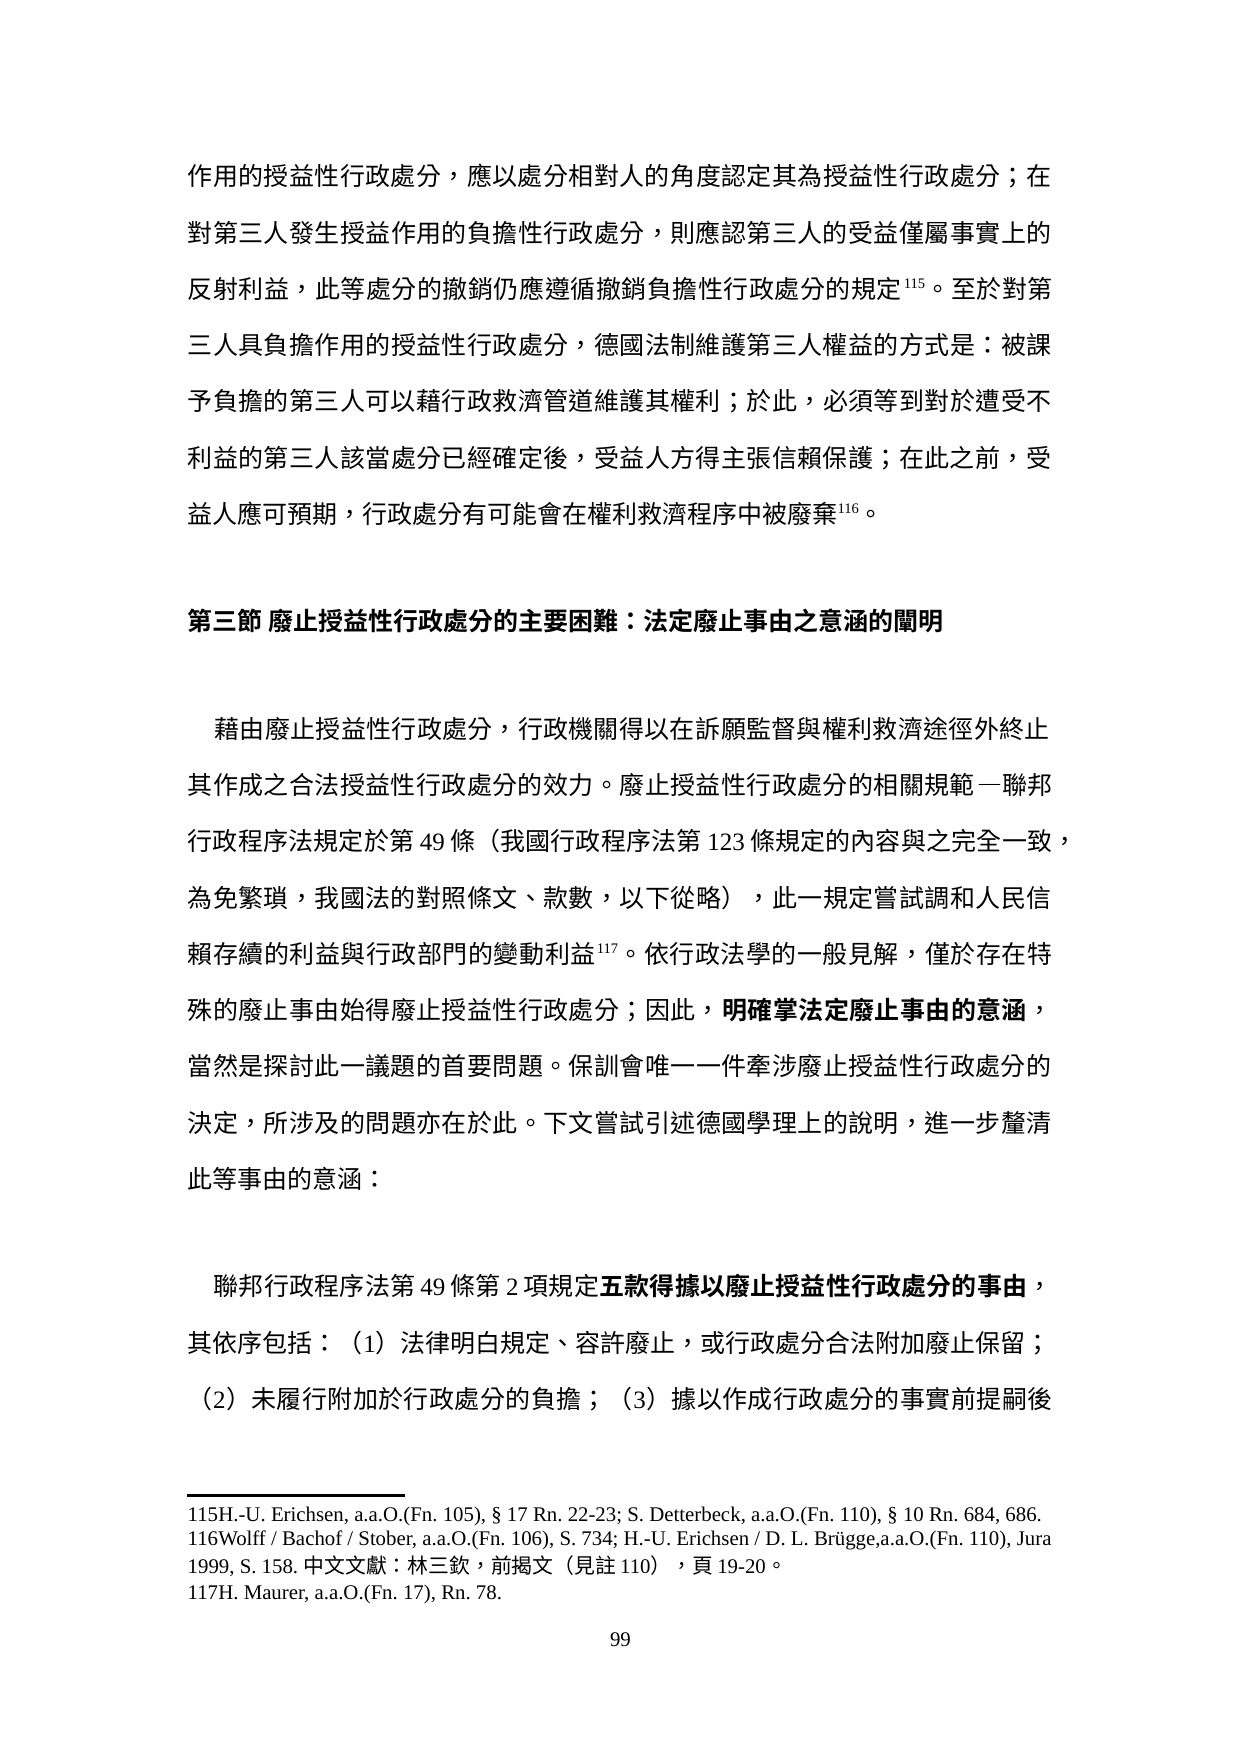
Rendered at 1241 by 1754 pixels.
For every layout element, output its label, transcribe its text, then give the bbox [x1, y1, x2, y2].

text 藉由廢止授益性行政處分，行政機關得以在訴願監督與權利救濟途徑外終止其作成之合法授益性行政處分的效力。廢止授益性行政處分的相關規範―聯邦行政程序法規定於第49條（我國行政程序法第123條規定的內容與之完全一致，為免繁瑣，我國法的對照條文、款數，以下從略），此一規定嘗試調和人民信賴存續的利益與行政部門的變動利益。依行政法學的一般見解，僅於存在特殊的廢止事由始得廢止授益性行政處分；因此，明確掌法定廢止事由的意涵，當然是探討此一議題的首要問題。保訓會唯一一件牽涉廢止授益性行政處分的決定，所涉及的問題亦在於此。下文嘗試引述德國學理上的說明，進一步釐清此等事由的意涵： [187, 702, 1053, 1190]
text H.-U. Erichsen, a.a.O.(Fn. 105), § 17 Rn. 22-23; S. Detterbeck, a.a.O.(Fn. 110), § 10 Rn. 684, 686. [187, 1502, 1053, 1526]
text 第三節 廢止授益性行政處分的主要困難：法定廢止事由之意涵的闡明 [187, 595, 1053, 632]
text Wolff / Bachof / Stober, a.a.O.(Fn. 106), S. 734; H.-U. Erichsen / D. L. Brügge,a.a.O.(Fn. 110), Jura 1999, S. 158. 中文文獻：林三欽，前揭文（見註110），頁19-20。 [187, 1526, 1053, 1580]
text 聯邦行政程序法第49條第2項規定五款得據以廢止授益性行政處分的事由，其依序包括：（1）法律明白規定、容許廢止，或行政處分合法附加廢止保留；（2）未履行附加於行政處分的負擔；（3）據以作成行政處分的事實前提嗣後 [187, 1260, 1053, 1410]
text 作用的授益性行政處分，應以處分相對人的角度認定其為授益性行政處分；在對第三人發生授益作用的負擔性行政處分，則應認第三人的受益僅屬事實上的反射利益，此等處分的撤銷仍應遵循撤銷負擔性行政處分的規定。至於對第三人具負擔作用的授益性行政處分，德國法制維護第三人權益的方式是：被課予負擔的第三人可以藉行政救濟管道維護其權利；於此，必須等到對於遭受不利益的第三人該當處分已經確定後，受益人方得主張信賴保護；在此之前，受益人應可預期，行政處分有可能會在權利救濟程序中被廢棄。 [187, 150, 1053, 525]
text H. Maurer, a.a.O.(Fn. 17), Rn. 78. [187, 1580, 1053, 1604]
